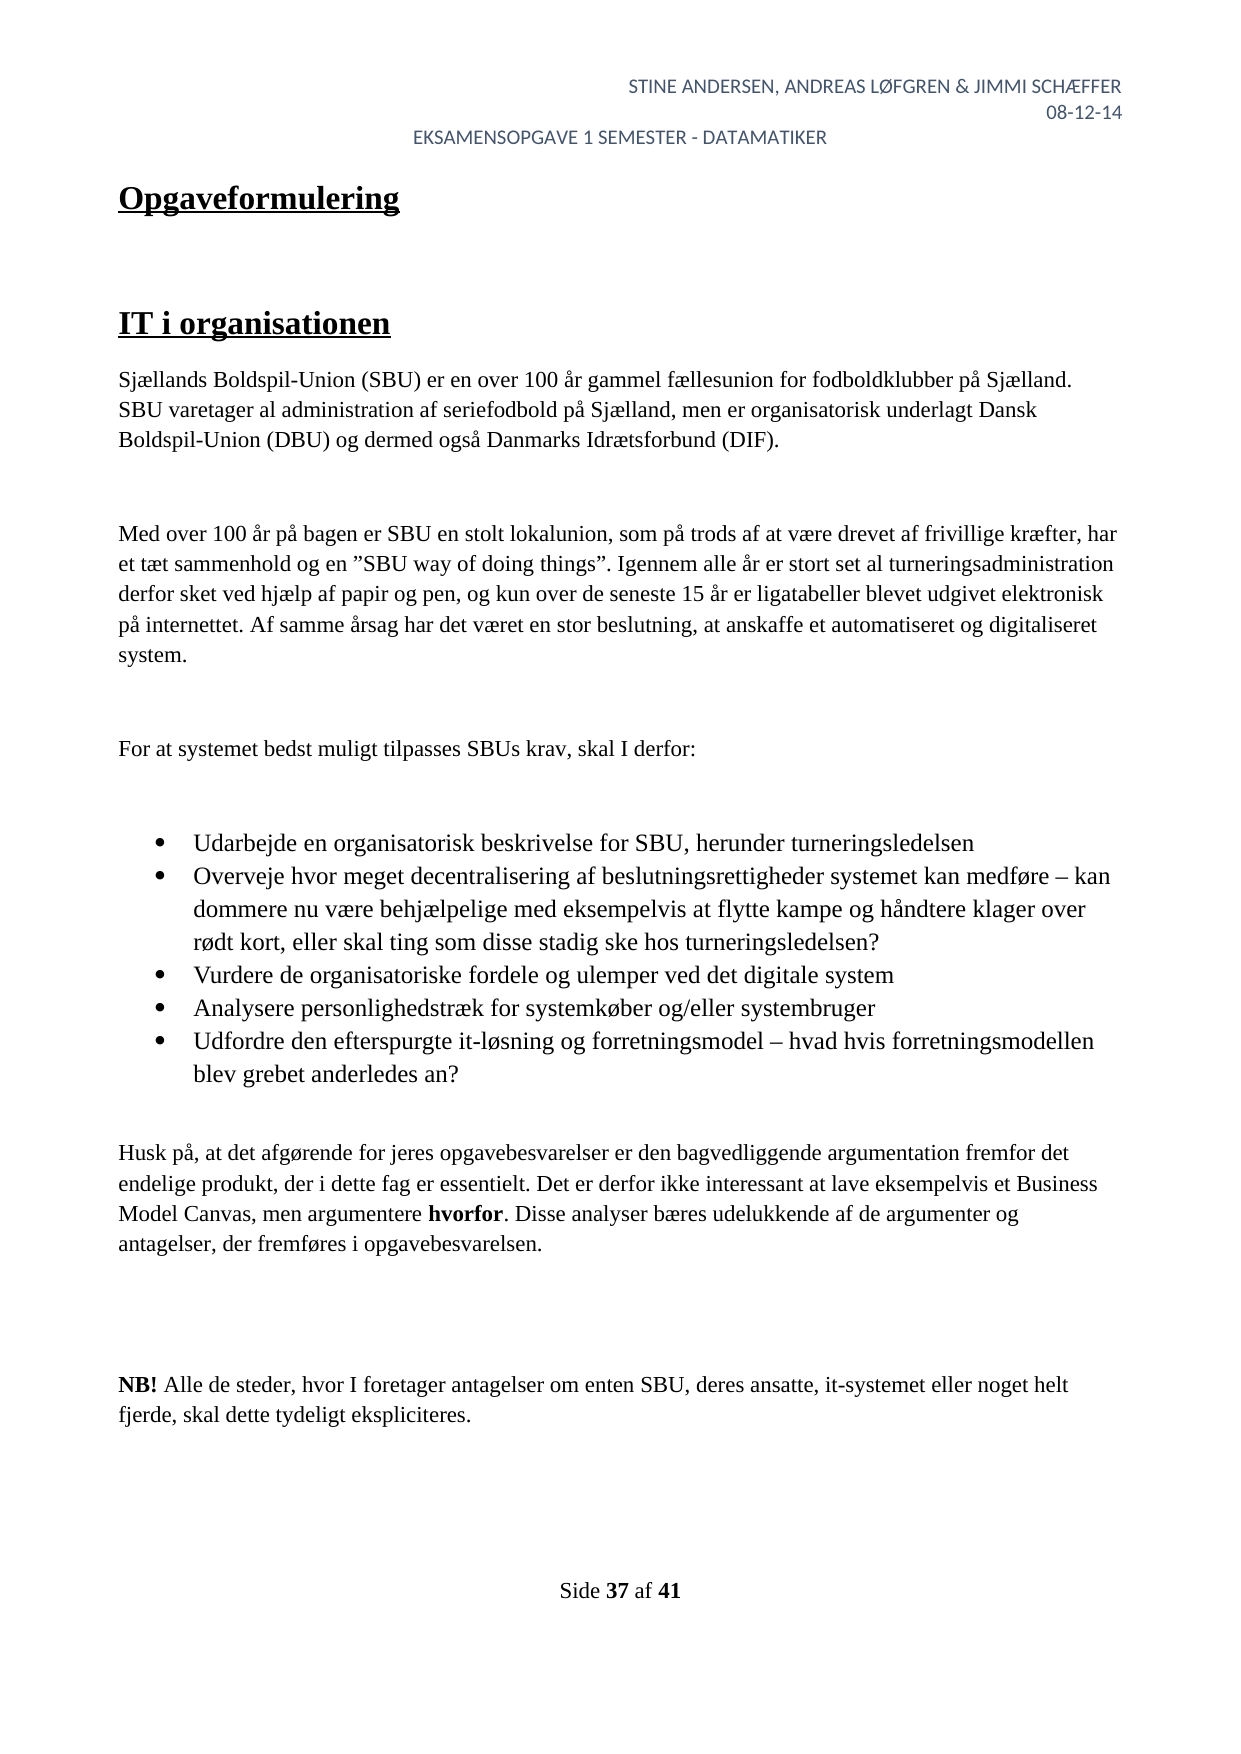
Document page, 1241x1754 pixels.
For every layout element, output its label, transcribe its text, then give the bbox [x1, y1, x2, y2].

list Udarbejde en organisatorisk beskrivelse for SBU, herunder turneringsledelsen [156, 828, 1122, 857]
text IT i organisationen [118, 303, 1122, 342]
text Husk på, at det afgørende for jeres opgavebesvarelser er den bagvedliggende argumentation fremfor det endelige produkt, der i dette fag er essentielt. Det er derfor ikke interessant at lave eksempelvis et Business Model Canvas, men argumentere hvorfor. Disse analyser bæres udelukkende af de argumenter og antagelser, der fremføres i opgavebesvarelsen. [118, 1139, 1122, 1256]
text For at systemet bedst muligt tilpasses SBUs krav, skal I derfor: [118, 734, 1122, 761]
text NB! Alle de steder, hvor I foretager antagelser om enten SBU, deres ansatte, it-systemet eller noget helt fjerde, skal dette tydeligt ekspliciteres. [118, 1371, 1122, 1427]
text Med over 100 år på bagen er SBU en stolt lokalunion, som på trods af at være drevet af frivillige kræfter, har et tæt sammenhold og en ”SBU way of doing things”. Igennem alle år er stort set al turneringsadministration derfor sket ved hjælp af papir og pen, og kun over de seneste 15 år er ligatabeller blevet udgivet elektronisk på internettet. Af samme årsag har det været en stor beslutning, at anskaffe et automatiseret og digitaliseret system. [118, 520, 1122, 667]
list Overveje hvor meget decentralisering af beslutningsrettigheder systemet kan medføre – kan dommere nu være behjælpelige med eksempelvis at flytte kampe og håndtere klager over rødt kort, eller skal ting som disse stadig ske hos turneringsledelsen? [156, 861, 1122, 956]
list Analysere personlighedstræk for systemkøber og/eller systembruger [156, 993, 1122, 1022]
list Udfordre den efterspurgte it-løsning og forretningsmodel – hvad hvis forretningsmodellen blev grebet anderledes an? [156, 1026, 1122, 1088]
list Vurdere de organisatoriske fordele og ulemper ved det digitale system [156, 960, 1122, 989]
text Opgaveformulering [118, 178, 1122, 216]
text Sjællands Boldspil-Union (SBU) er en over 100 år gammel fællesunion for fodboldklubber på Sjælland. SBU varetager al administration af seriefodbold på Sjælland, men er organisatorisk underlagt Dansk Boldspil-Union (DBU) og dermed også Danmarks Idrætsforbund (DIF). [118, 366, 1122, 453]
